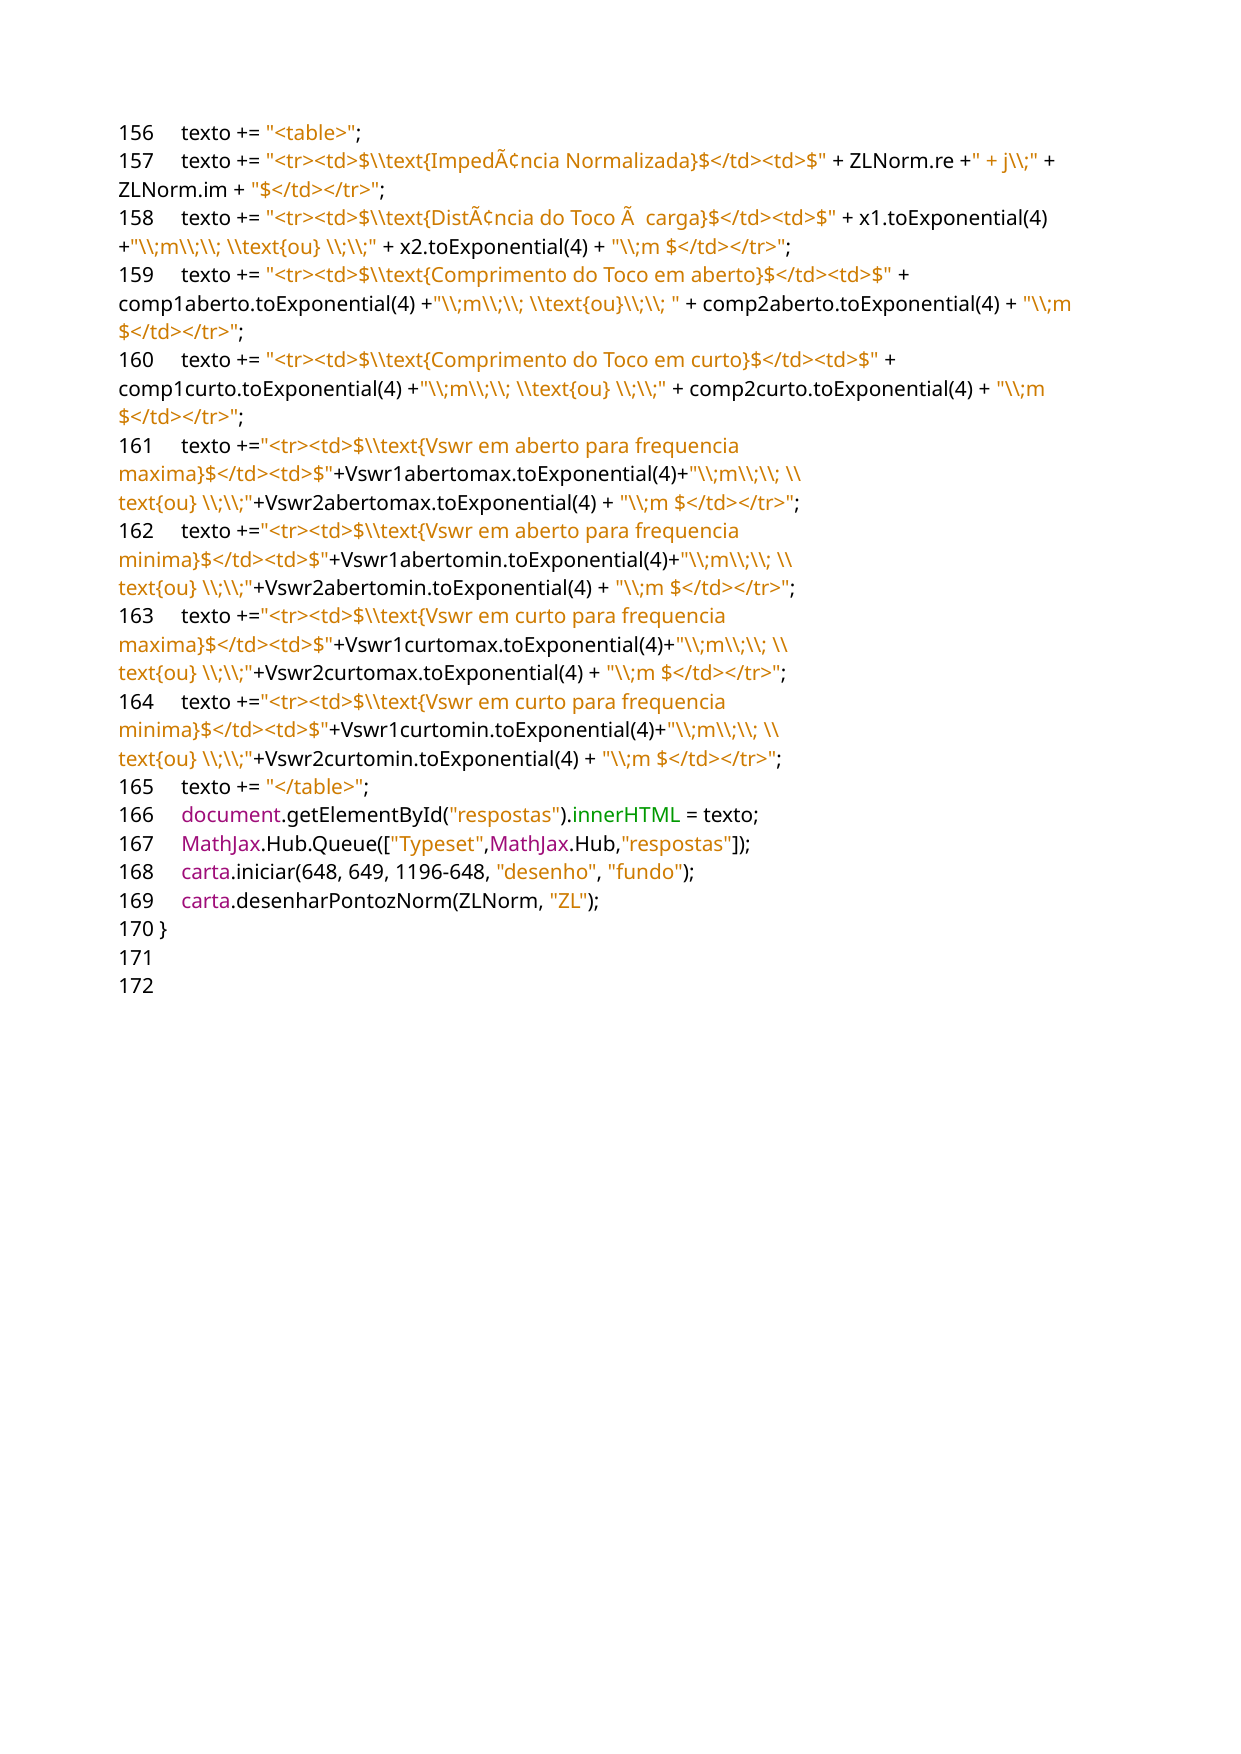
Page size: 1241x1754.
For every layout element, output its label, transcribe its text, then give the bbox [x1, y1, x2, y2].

text 167 MathJax.Hub.Queue(["Typeset",MathJax.Hub,"respostas"]); [118, 829, 1122, 857]
text 169 carta.desenharPontozNorm(ZLNorm, "ZL"); [118, 886, 1122, 914]
text 170 } [118, 914, 1122, 943]
text 159 texto += "<tr><td>$\\text{Comprimento do Toco em aberto}$</td><td>$" + comp1aberto.toExponential(4) +"\\;m\\;\\; \\text{ou}\\;\\; " + comp2aberto.toExponential(4) + "\\;m $</td></tr>"; [118, 260, 1122, 346]
text 164 texto +="<tr><td>$\\text{Vswr em curto para frequencia minima}$</td><td>$"+Vswr1curtomin.toExponential(4)+"\\;m\\;\\; \\text{ou} \\;\\;"+Vswr2curtomin.toExponential(4) + "\\;m $</td></tr>"; [118, 687, 1122, 772]
text 163 texto +="<tr><td>$\\text{Vswr em curto para frequencia maxima}$</td><td>$"+Vswr1curtomax.toExponential(4)+"\\;m\\;\\; \\text{ou} \\;\\;"+Vswr2curtomax.toExponential(4) + "\\;m $</td></tr>"; [118, 602, 1122, 687]
text 157 texto += "<tr><td>$\\text{ImpedÃ¢ncia Normalizada}$</td><td>$" + ZLNorm.re +" + j\\;" + ZLNorm.im + "$</td></tr>"; [118, 147, 1122, 203]
text 172 [118, 971, 1122, 1000]
text 171 [118, 943, 1122, 971]
text 166 document.getElementById("respostas").innerHTML = texto; [118, 801, 1122, 829]
text 158 texto += "<tr><td>$\\text{DistÃ¢ncia do Toco Ã carga}$</td><td>$" + x1.toExponential(4) +"\\;m\\;\\; \\text{ou} \\;\\;" + x2.toExponential(4) + "\\;m $</td></tr>"; [118, 203, 1122, 260]
text 162 texto +="<tr><td>$\\text{Vswr em aberto para frequencia minima}$</td><td>$"+Vswr1abertomin.toExponential(4)+"\\;m\\;\\; \\text{ou} \\;\\;"+Vswr2abertomin.toExponential(4) + "\\;m $</td></tr>"; [118, 516, 1122, 602]
text 156 texto += "<table>"; [118, 118, 1122, 147]
text 160 texto += "<tr><td>$\\text{Comprimento do Toco em curto}$</td><td>$" + comp1curto.toExponential(4) +"\\;m\\;\\; \\text{ou} \\;\\;" + comp2curto.toExponential(4) + "\\;m $</td></tr>"; [118, 346, 1122, 431]
text 161 texto +="<tr><td>$\\text{Vswr em aberto para frequencia maxima}$</td><td>$"+Vswr1abertomax.toExponential(4)+"\\;m\\;\\; \\text{ou} \\;\\;"+Vswr2abertomax.toExponential(4) + "\\;m $</td></tr>"; [118, 431, 1122, 516]
text 168 carta.iniciar(648, 649, 1196-648, "desenho", "fundo"); [118, 857, 1122, 886]
text 165 texto += "</table>"; [118, 772, 1122, 801]
